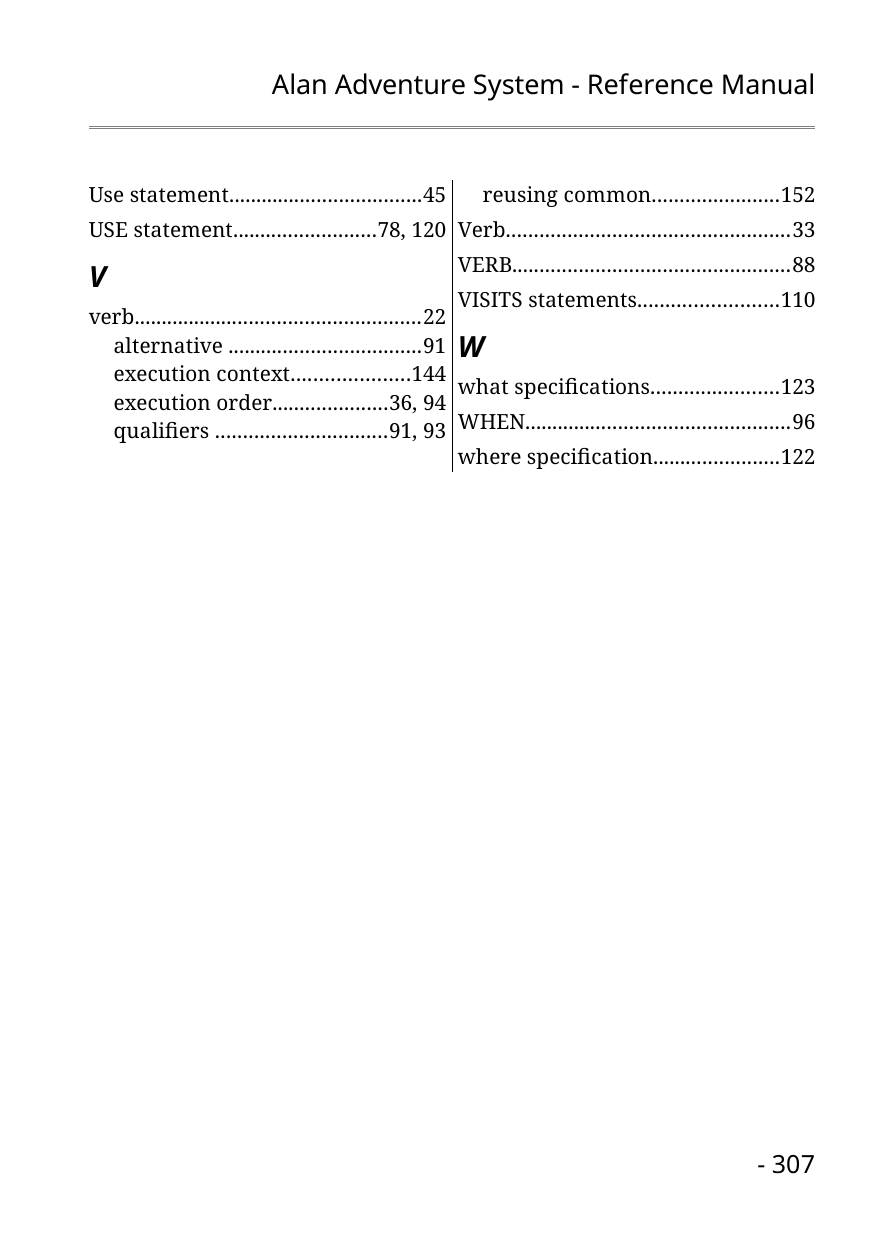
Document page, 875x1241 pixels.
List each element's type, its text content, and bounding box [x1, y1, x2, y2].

text W [458, 326, 815, 366]
text VISITS statements 110 [458, 285, 815, 314]
text V [88, 256, 446, 296]
text where specification 122 [458, 442, 815, 471]
text reusing common 152 [482, 180, 815, 209]
text Verb 33 [458, 215, 815, 244]
text alternative 91 [113, 331, 446, 359]
text VERB 88 [458, 250, 815, 279]
text WHEN 96 [458, 407, 815, 436]
text execution context 144 [113, 359, 446, 388]
text Use statement 45 [88, 180, 446, 209]
text verb 22 [88, 302, 446, 331]
text qualifiers 91, 93 [113, 416, 446, 445]
text execution order 36, 94 [113, 388, 446, 416]
text USE statement 78, 120 [88, 215, 446, 244]
text what specifications 123 [458, 372, 815, 401]
